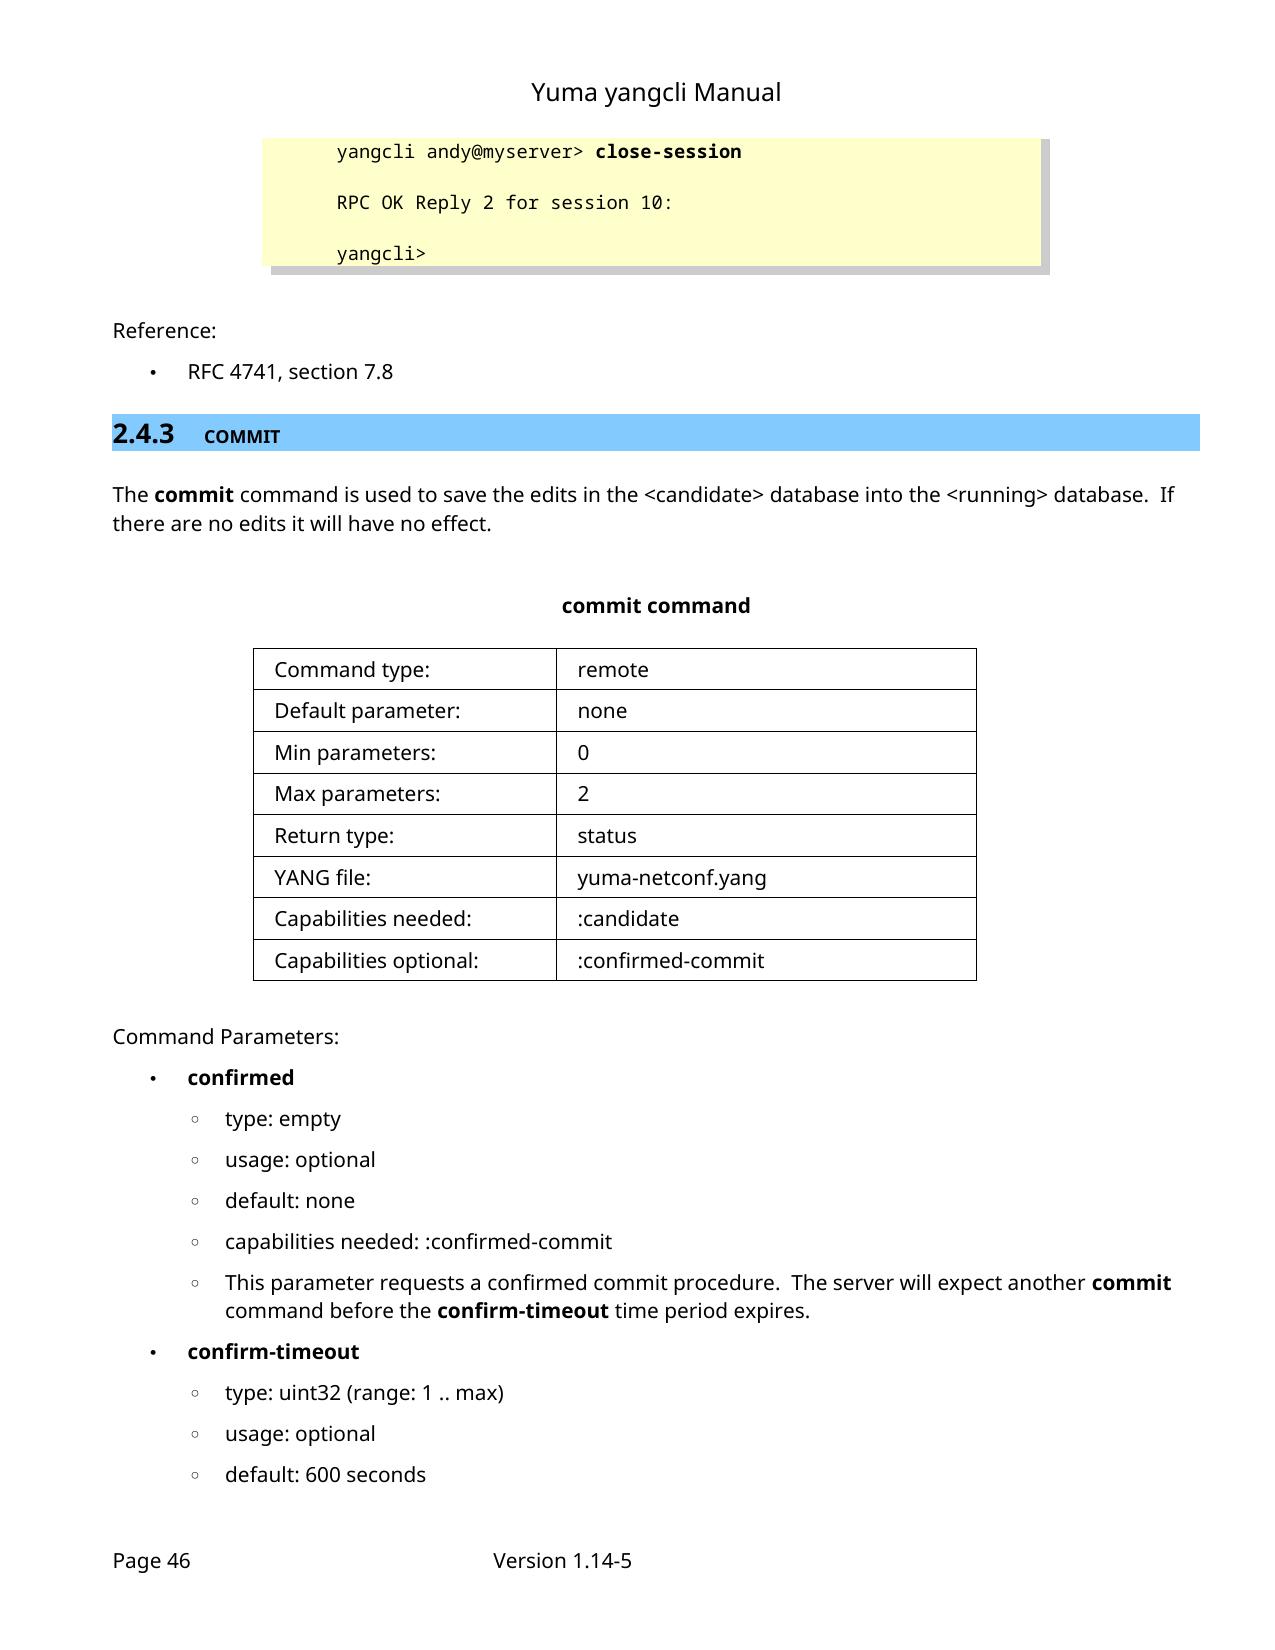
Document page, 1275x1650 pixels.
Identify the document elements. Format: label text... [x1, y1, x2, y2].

subtitle commit [112, 414, 1200, 451]
list This parameter requests a confirmed commit procedure. The server will expect another commit command before the confirm-timeout time period expires. [187, 1268, 1200, 1325]
list confirmed [150, 1063, 1200, 1092]
table_cell status [557, 815, 976, 856]
table_cell 0 [557, 732, 976, 772]
table_header remote [557, 649, 976, 689]
table_cell none [557, 690, 976, 731]
table_cell Capabilities optional: [254, 940, 556, 980]
table_cell :confirmed-commit [557, 940, 976, 980]
list capabilities needed: :confirmed-commit [187, 1227, 1200, 1255]
table_header Command type: [254, 649, 556, 689]
list usage: optional [187, 1145, 1200, 1173]
text RPC OK Reply 2 for session 10: [262, 189, 1041, 215]
text yangcli andy@myserver> close-session [262, 138, 1041, 164]
text Command Parameters: [112, 1022, 1200, 1051]
table_cell yuma-netconf.yang [557, 857, 976, 897]
table_cell Default parameter: [254, 690, 556, 731]
subtitle commit command [127, 591, 1185, 619]
table_cell Min parameters: [254, 732, 556, 772]
list type: empty [187, 1104, 1200, 1133]
text yangcli> [262, 241, 1041, 266]
table_cell Return type: [254, 815, 556, 856]
list RFC 4741, section 7.8 [150, 357, 1200, 385]
list usage: optional [187, 1419, 1200, 1448]
table_cell 2 [557, 774, 976, 814]
list default: none [187, 1186, 1200, 1214]
text Reference: [112, 316, 1200, 344]
text The commit command is used to save the edits in the <candidate> database into the <running> database. If there are no edits it will have no effect. [112, 481, 1200, 537]
list type: uint32 (range: 1 .. max) [187, 1378, 1200, 1407]
table_cell Max parameters: [254, 774, 556, 814]
table_cell Capabilities needed: [254, 898, 556, 939]
list confirm-timeout [150, 1337, 1200, 1366]
list default: 600 seconds [187, 1460, 1200, 1488]
table_cell YANG file: [254, 857, 556, 897]
table_cell :candidate [557, 898, 976, 939]
